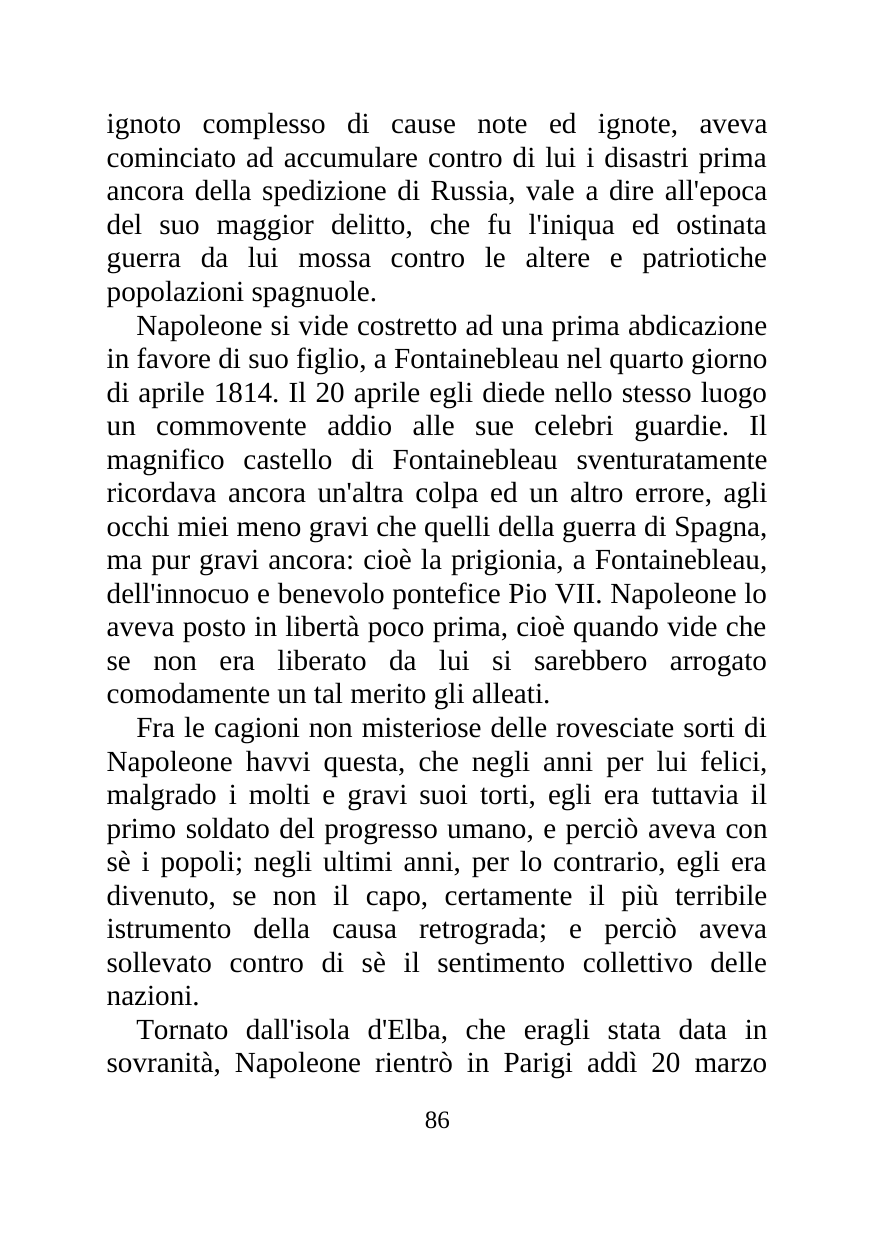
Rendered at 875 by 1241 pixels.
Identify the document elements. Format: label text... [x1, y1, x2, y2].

text ignoto complesso di cause note ed ignote, aveva cominciato ad accumulare contro di lui i disastri prima ancora della spedizione di Russia, vale a dire all'epoca del suo maggior delitto, che fu l'iniqua ed ostinata guerra da lui mossa contro le altere e patriotiche popolazioni spagnuole. [106, 106, 768, 308]
text Napoleone si vide costretto ad una prima abdicazione in favore di suo figlio, a Fontainebleau nel quarto giorno di aprile 1814. Il 20 aprile egli diede nello stesso luogo un commovente addio alle sue celebri guardie. Il magnifico castello di Fontainebleau sventuratamente ricordava ancora un'altra colpa ed un altro errore, agli occhi miei meno gravi che quelli della guerra di Spagna, ma pur gravi ancora: cioè la prigionia, a Fontainebleau, dell'innocuo e benevolo pontefice Pio VII. Napoleone lo aveva posto in libertà poco prima, cioè quando vide che se non era liberato da lui si sarebbero arrogato comodamente un tal merito gli alleati. [106, 308, 768, 710]
text Fra le cagioni non misteriose delle rovesciate sorti di Napoleone havvi questa, che negli anni per lui felici, malgrado i molti e gravi suoi torti, egli era tuttavia il primo soldato del progresso umano, e perciò aveva con sè i popoli; negli ultimi anni, per lo contrario, egli era divenuto, se non il capo, certamente il più terribile istrumento della causa retrograda; e perciò aveva sollevato contro di sè il sentimento collettivo delle nazioni. [106, 710, 768, 1012]
text Tornato dall'isola d'Elba, che eragli stata data in sovranità, Napoleone rientrò in Parigi addì 20 marzo [106, 1012, 768, 1079]
